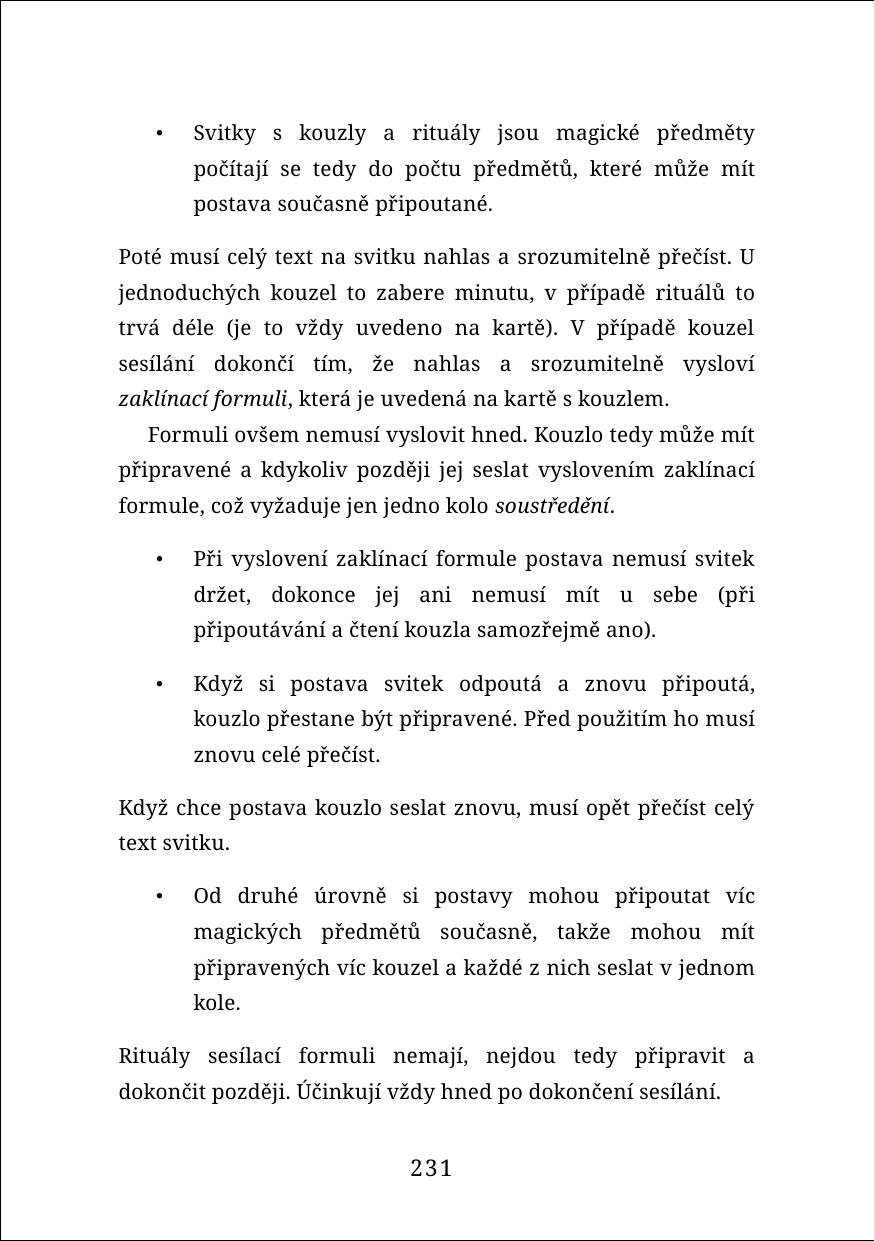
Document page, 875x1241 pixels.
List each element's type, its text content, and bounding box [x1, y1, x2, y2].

text Poté musí celý text na svitku nahlas a srozumitelně přečíst. U jednoduchých kouzel to zabere minutu, v případě rituálů to trvá déle (je to vždy uvedeno na kartě). V případě kouzel sesílání dokončí tím, že nahlas a srozumitelně vysloví zaklínací formuli, která je uvedená na kartě s kouzlem. Formuli ovšem nemusí vyslovit hned. Kouzlo tedy může mít připravené a kdykoliv později jej seslat vyslovením zaklínací formule, což vyžaduje jen jedno kolo soustředění. [118, 242, 756, 519]
text Když chce postava kouzlo seslat znovu, musí opět přečíst celý text svitku. [118, 793, 756, 857]
list Svitky s kouzly a rituály jsou magické předměty počítají se tedy do počtu předmětů, které může mít postava současně připoutané. [156, 118, 756, 218]
list Při vyslovení zaklínací formule postava nemusí svitek držet, dokonce jej ani nemusí mít u sebe (při připoutávání a čtení kouzla samozřejmě ano). [156, 544, 756, 644]
text Rituály sesílací formuli nemají, nejdou tedy připravit a dokončit později. Účinkují vždy hned po dokončení sesílání. [118, 1041, 756, 1105]
list Od druhé úrovně si postavy mohou připoutat víc magických předmětů současně, takže mohou mít připravených víc kouzel a každé z nich seslat v jednom kole. [156, 882, 756, 1017]
list Když si postava svitek odpoutá a znovu připoutá, kouzlo přestane být připravené. Před použitím ho musí znovu celé přečíst. [156, 669, 756, 768]
